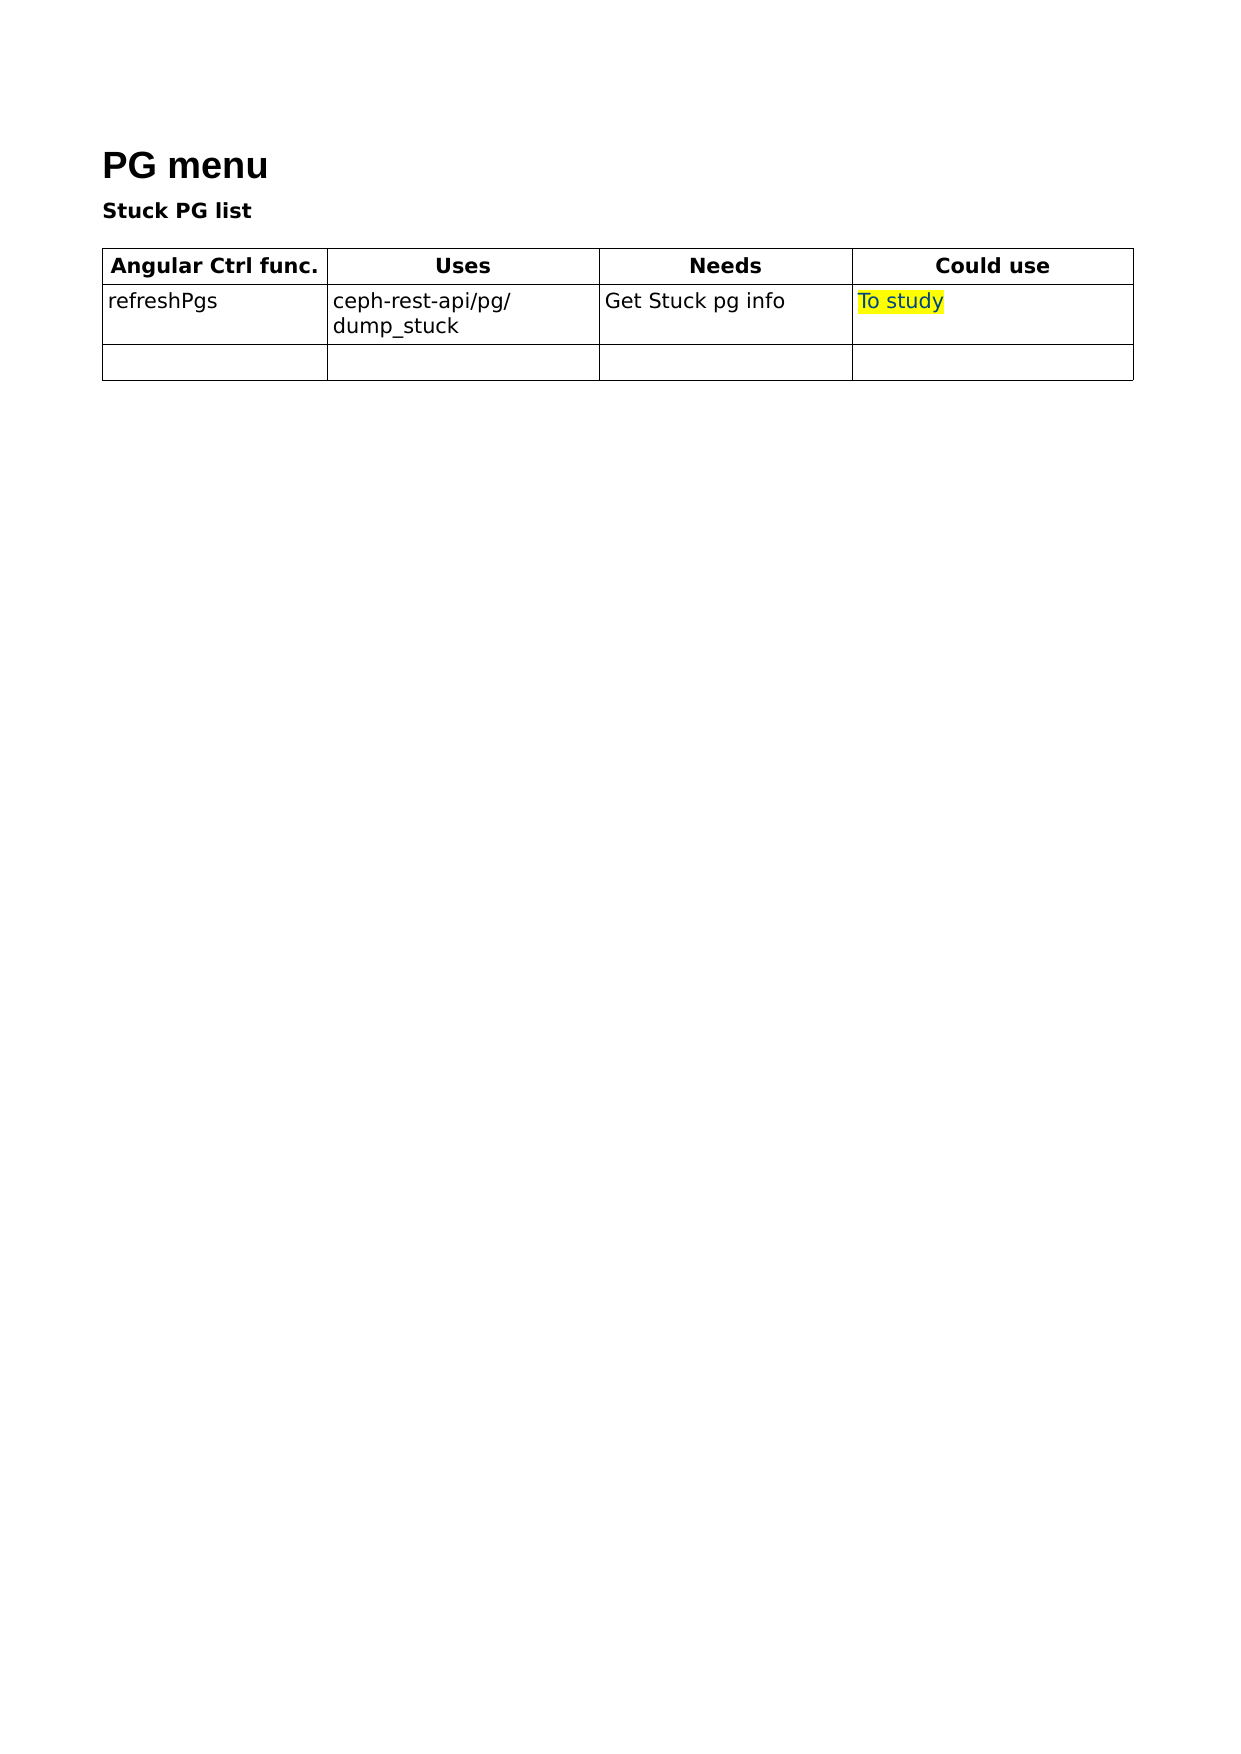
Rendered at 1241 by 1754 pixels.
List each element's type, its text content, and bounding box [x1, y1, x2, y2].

text Stuck PG list [102, 199, 1138, 223]
subtitle PG menu [102, 143, 1138, 187]
table_cell [853, 345, 1133, 379]
table_header Needs [600, 249, 852, 284]
table_header Uses [328, 249, 599, 284]
table_cell [600, 345, 852, 379]
table_cell refreshPgs [103, 285, 327, 344]
table_cell To study [853, 285, 1133, 344]
table_cell ceph-rest-api/pg/dump_stuck [328, 285, 599, 344]
table_cell Get Stuck pg info [600, 285, 852, 344]
table_cell [328, 345, 599, 379]
table_cell [103, 345, 327, 379]
table_header Could use [853, 249, 1133, 284]
table_header Angular Ctrl func. [103, 249, 327, 284]
